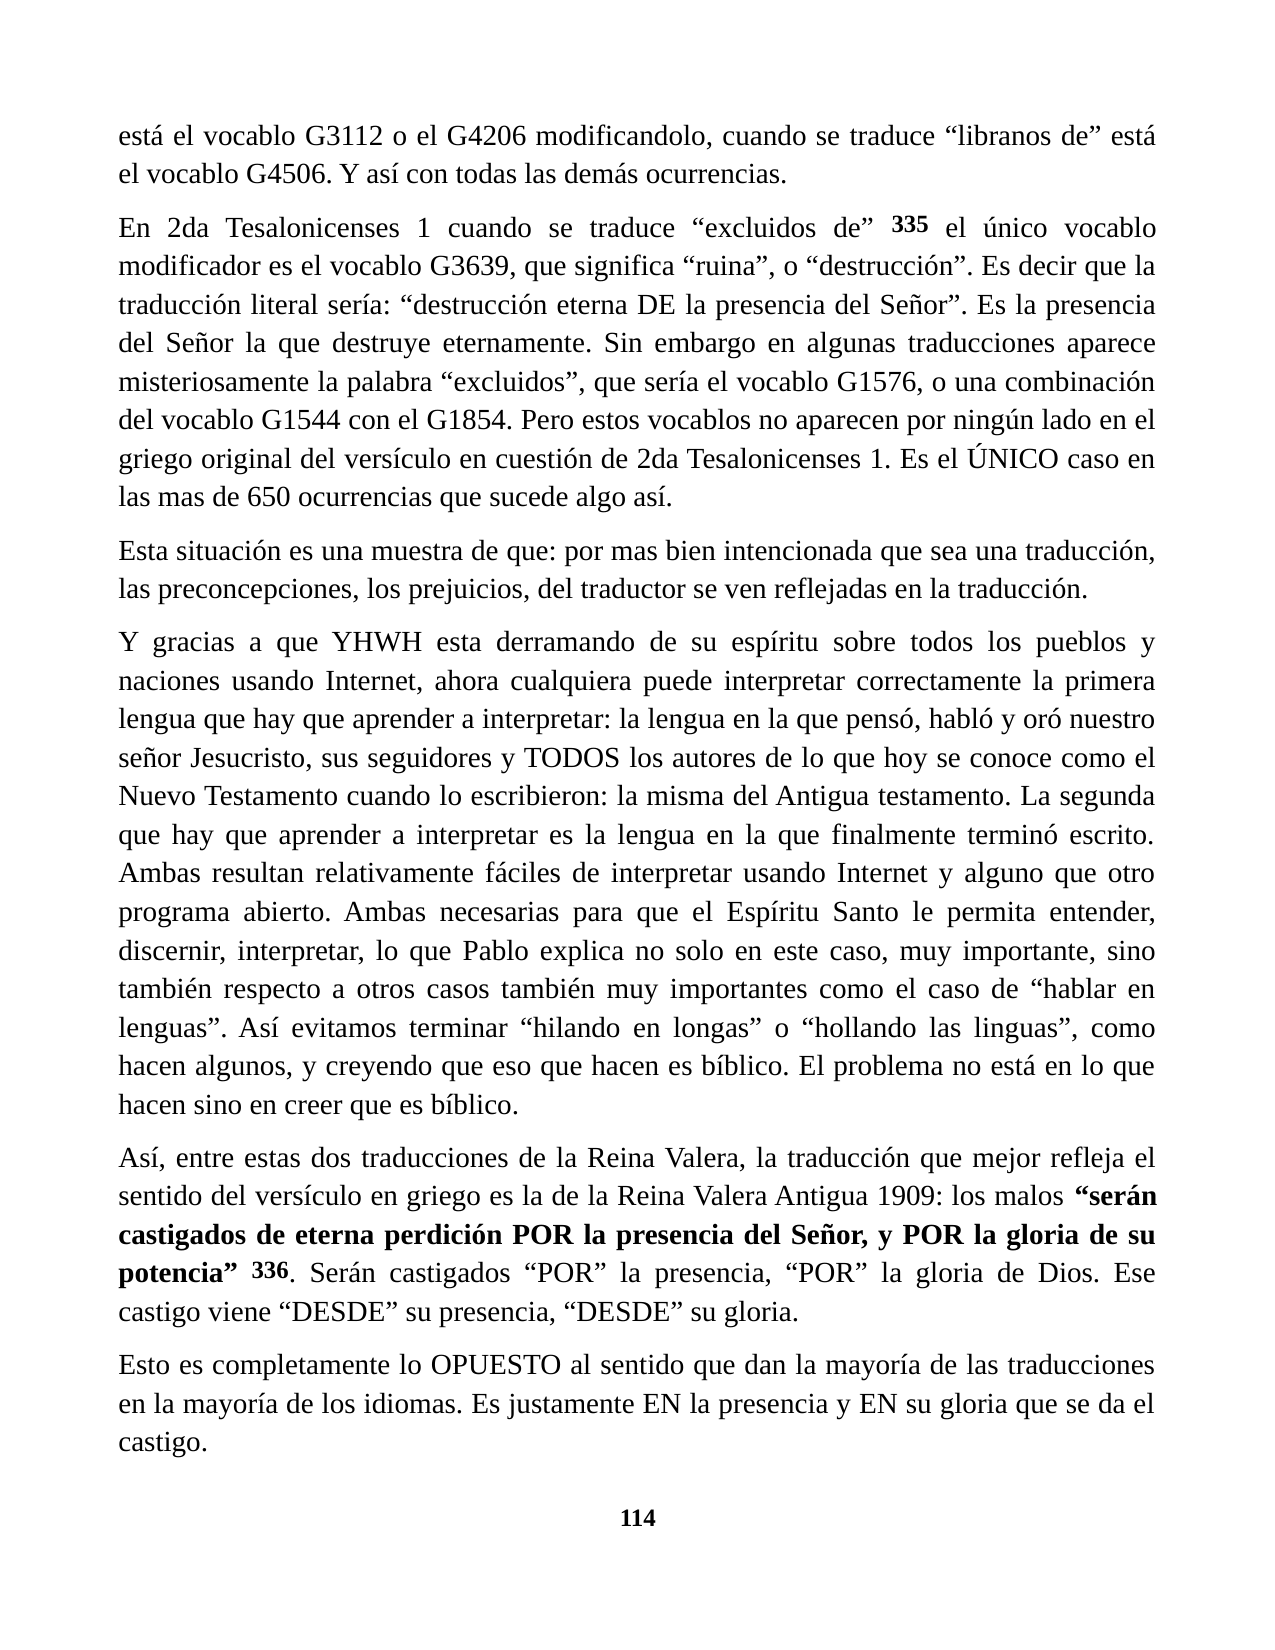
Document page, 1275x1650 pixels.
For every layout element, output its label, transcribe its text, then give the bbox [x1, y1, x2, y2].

text Así, entre estas dos traducciones de la Reina Valera, la traducción que mejor refleja el sentido del versículo en griego es la de la Reina Valera Antigua 1909: los malos “serán castigados de eterna perdición POR la presencia del Señor, y POR la gloria de su potencia” . Serán castigados “POR” la presencia, “POR” la gloria de Dios. Ese castigo viene “DESDE” su presencia, “DESDE” su gloria. [118, 1140, 1157, 1328]
text Y gracias a que YHWH esta derramando de su espíritu sobre todos los pueblos y naciones usando Internet, ahora cualquiera puede interpretar correctamente la primera lengua que hay que aprender a interpretar: la lengua en la que pensó, habló y oró nuestro señor Jesucristo, sus seguidores y TODOS los autores de lo que hoy se conoce como el Nuevo Testamento cuando lo escribieron: la misma del Antigua testamento. La segunda que hay que aprender a interpretar es la lengua en la que finalmente terminó escrito. Ambas resultan relativamente fáciles de interpretar usando Internet y alguno que otro programa abierto. Ambas necesarias para que el Espíritu Santo le permita entender, discernir, interpretar, lo que Pablo explica no solo en este caso, muy importante, sino también respecto a otros casos también muy importantes como el caso de “hablar en lenguas”. Así evitamos terminar “hilando en longas” o “hollando las linguas”, como hacen algunos, y creyendo que eso que hacen es bíblico. El problema no está en lo que hacen sino en creer que es bíblico. [118, 624, 1157, 1120]
text Esto es completamente lo OPUESTO al sentido que dan la mayoría de las traducciones en la mayoría de los idiomas. Es justamente EN la presencia y EN su gloria que se da el castigo. [118, 1347, 1157, 1458]
text está el vocablo G3112 o el G4206 modificandolo, cuando se traduce “libranos de” está el vocablo G4506. Y así con todas las demás ocurrencias. [118, 118, 1157, 190]
text Esta situación es una muestra de que: por mas bien intencionada que sea una traducción, las preconcepciones, los prejuicios, del traductor se ven reflejadas en la traducción. [118, 533, 1157, 605]
text En 2da Tesalonicenses 1 cuando se traduce “excluidos de” el único vocablo modificador es el vocablo G3639, que significa “ruina”, o “destrucción”. Es decir que la traducción literal sería: “destrucción eterna DE la presencia del Señor”. Es la presencia del Señor la que destruye eternamente. Sin embargo en algunas traducciones aparece misteriosamente la palabra “excluidos”, que sería el vocablo G1576, o una combinación del vocablo G1544 con el G1854. Pero estos vocablos no aparecen por ningún lado en el griego original del versículo en cuestión de 2da Tesalonicenses 1. Es el ÚNICO caso en las mas de 650 ocurrencias que sucede algo así. [118, 210, 1157, 513]
